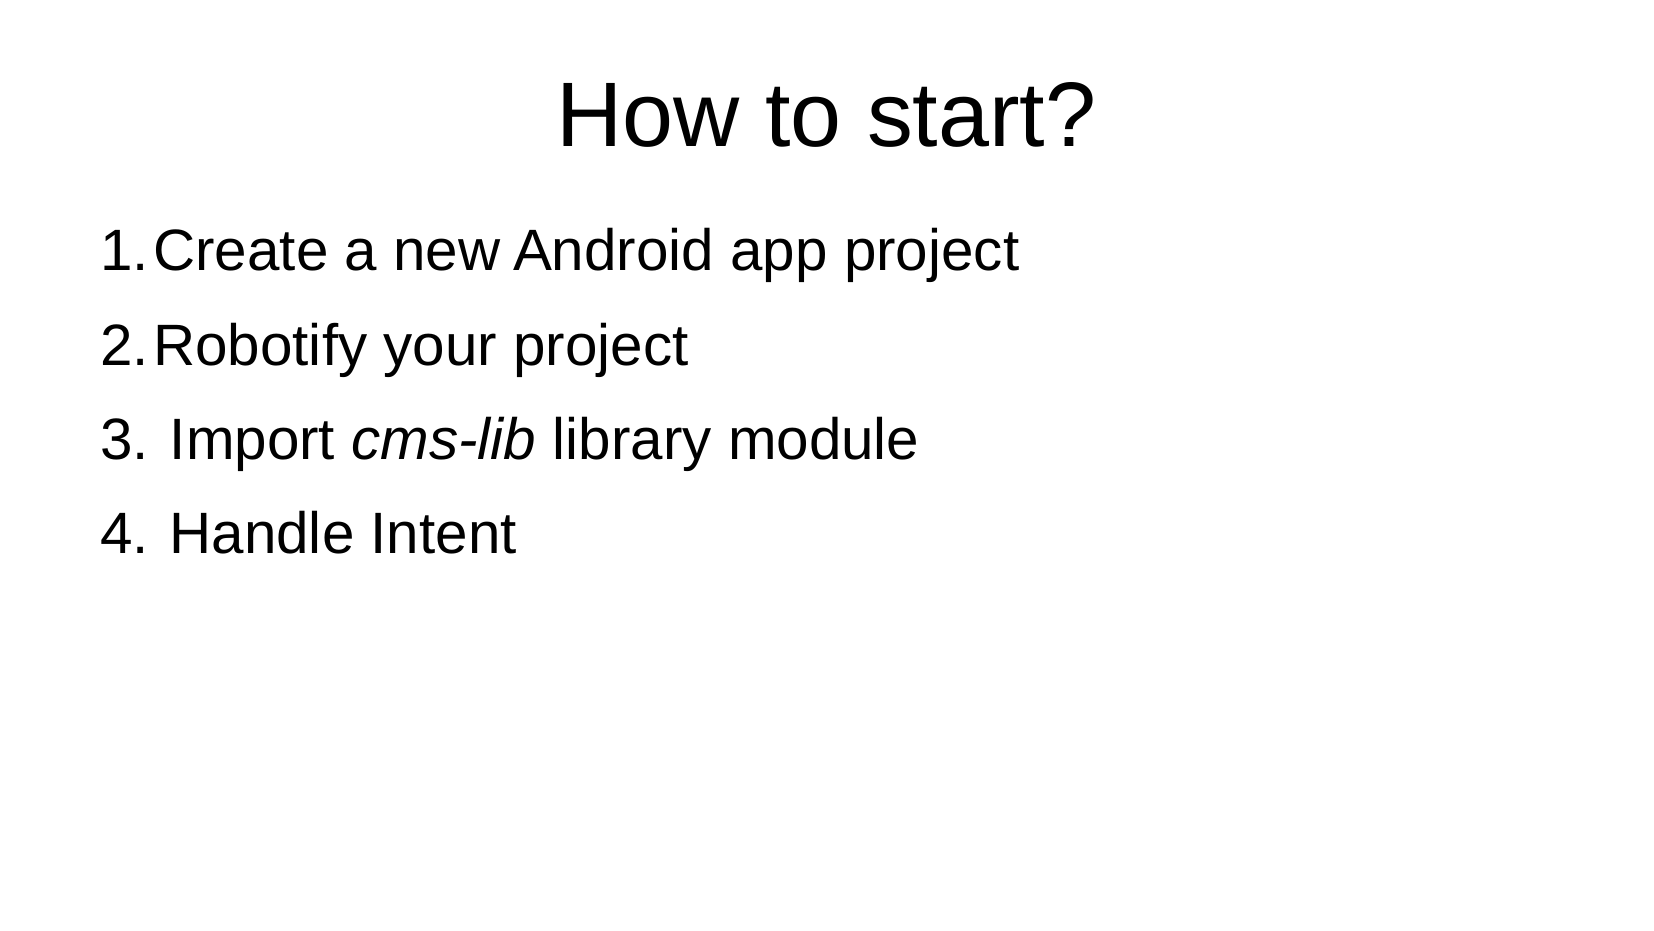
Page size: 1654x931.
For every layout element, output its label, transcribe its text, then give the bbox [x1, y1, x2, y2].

list Create a new Android app project Robotify your project Import cms-lib library module Handle Intent [82, 217, 1571, 758]
title How to start? [82, 37, 1571, 193]
